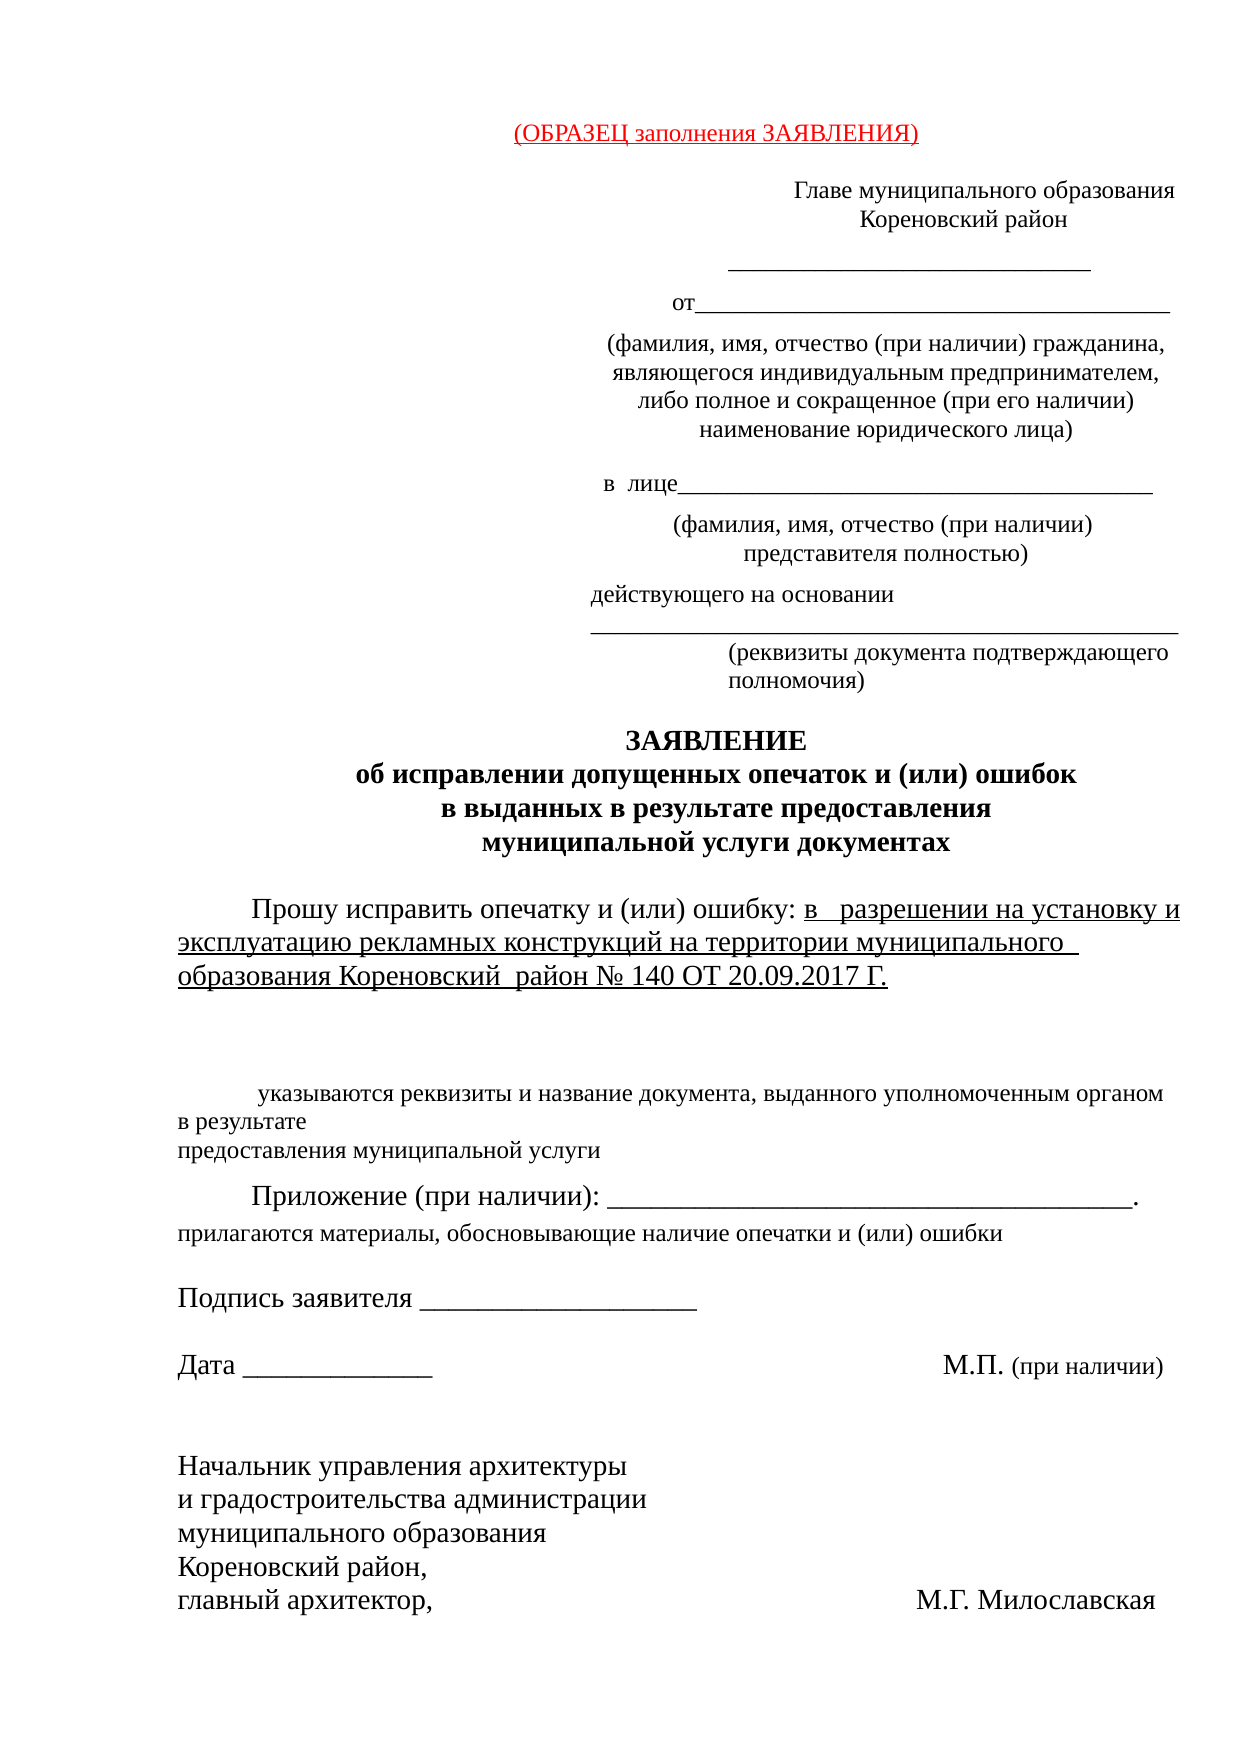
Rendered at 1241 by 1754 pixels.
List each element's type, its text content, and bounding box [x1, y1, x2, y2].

text указываются реквизиты и название документа, выданного уполномоченным органом в результате [177, 1078, 1181, 1135]
text (ОБРАЗЕЦ заполнения ЗАЯВЛЕНИЯ) [177, 118, 1181, 147]
text в лице______________________________________ [591, 468, 1181, 497]
text муниципального образования [177, 1515, 1181, 1549]
text предоставления муниципальной услуги [177, 1135, 1181, 1164]
text муниципальной услуги документах [177, 824, 1181, 857]
text и градостроительства администрации [177, 1482, 1181, 1515]
text Кореновский район [591, 204, 1181, 233]
text Главе муниципального образования [177, 176, 1181, 204]
text Кореновский район, [177, 1549, 1181, 1582]
text главный архитектор, М.Г. Милославская [177, 1582, 1181, 1616]
text в выданных в результате предоставления [177, 790, 1181, 824]
text полномочия) [591, 666, 1181, 694]
text Приложение (при наличии): ____________________________________. [177, 1178, 1181, 1212]
text _____________________________ [591, 246, 1181, 274]
text ЗАЯВЛЕНИЕ [177, 723, 1181, 757]
text (фамилия, имя, отчество (при наличии) представителя полностью) [591, 509, 1181, 567]
text (фамилия, имя, отчество (при наличии) гражданина, являющегося индивидуальным предпринимателем, либо полное и сокращенное (при его наличии) наименование юридического лица) [591, 328, 1181, 443]
text Дата _____________ М.П. (при наличии) [177, 1347, 1181, 1381]
text Прошу исправить опечатку и (или) ошибку: в разрешении на установку и эксплуатацию рекламных конструкций на территории муниципального образования Кореновский район № 140 ОТ 20.09.2017 Г. [177, 891, 1181, 991]
text (реквизиты документа подтверждающего [591, 637, 1181, 666]
text Подпись заявителя ___________________ [177, 1280, 1181, 1314]
text от______________________________________ [591, 287, 1181, 316]
text прилагаются материалы, обосновывающие наличие опечатки и (или) ошибки [177, 1218, 1181, 1247]
text Начальник управления архитектуры [177, 1448, 1181, 1482]
text об исправлении допущенных опечаток и (или) ошибок [177, 757, 1181, 790]
text действующего на основании _______________________________________________ [591, 579, 1181, 637]
